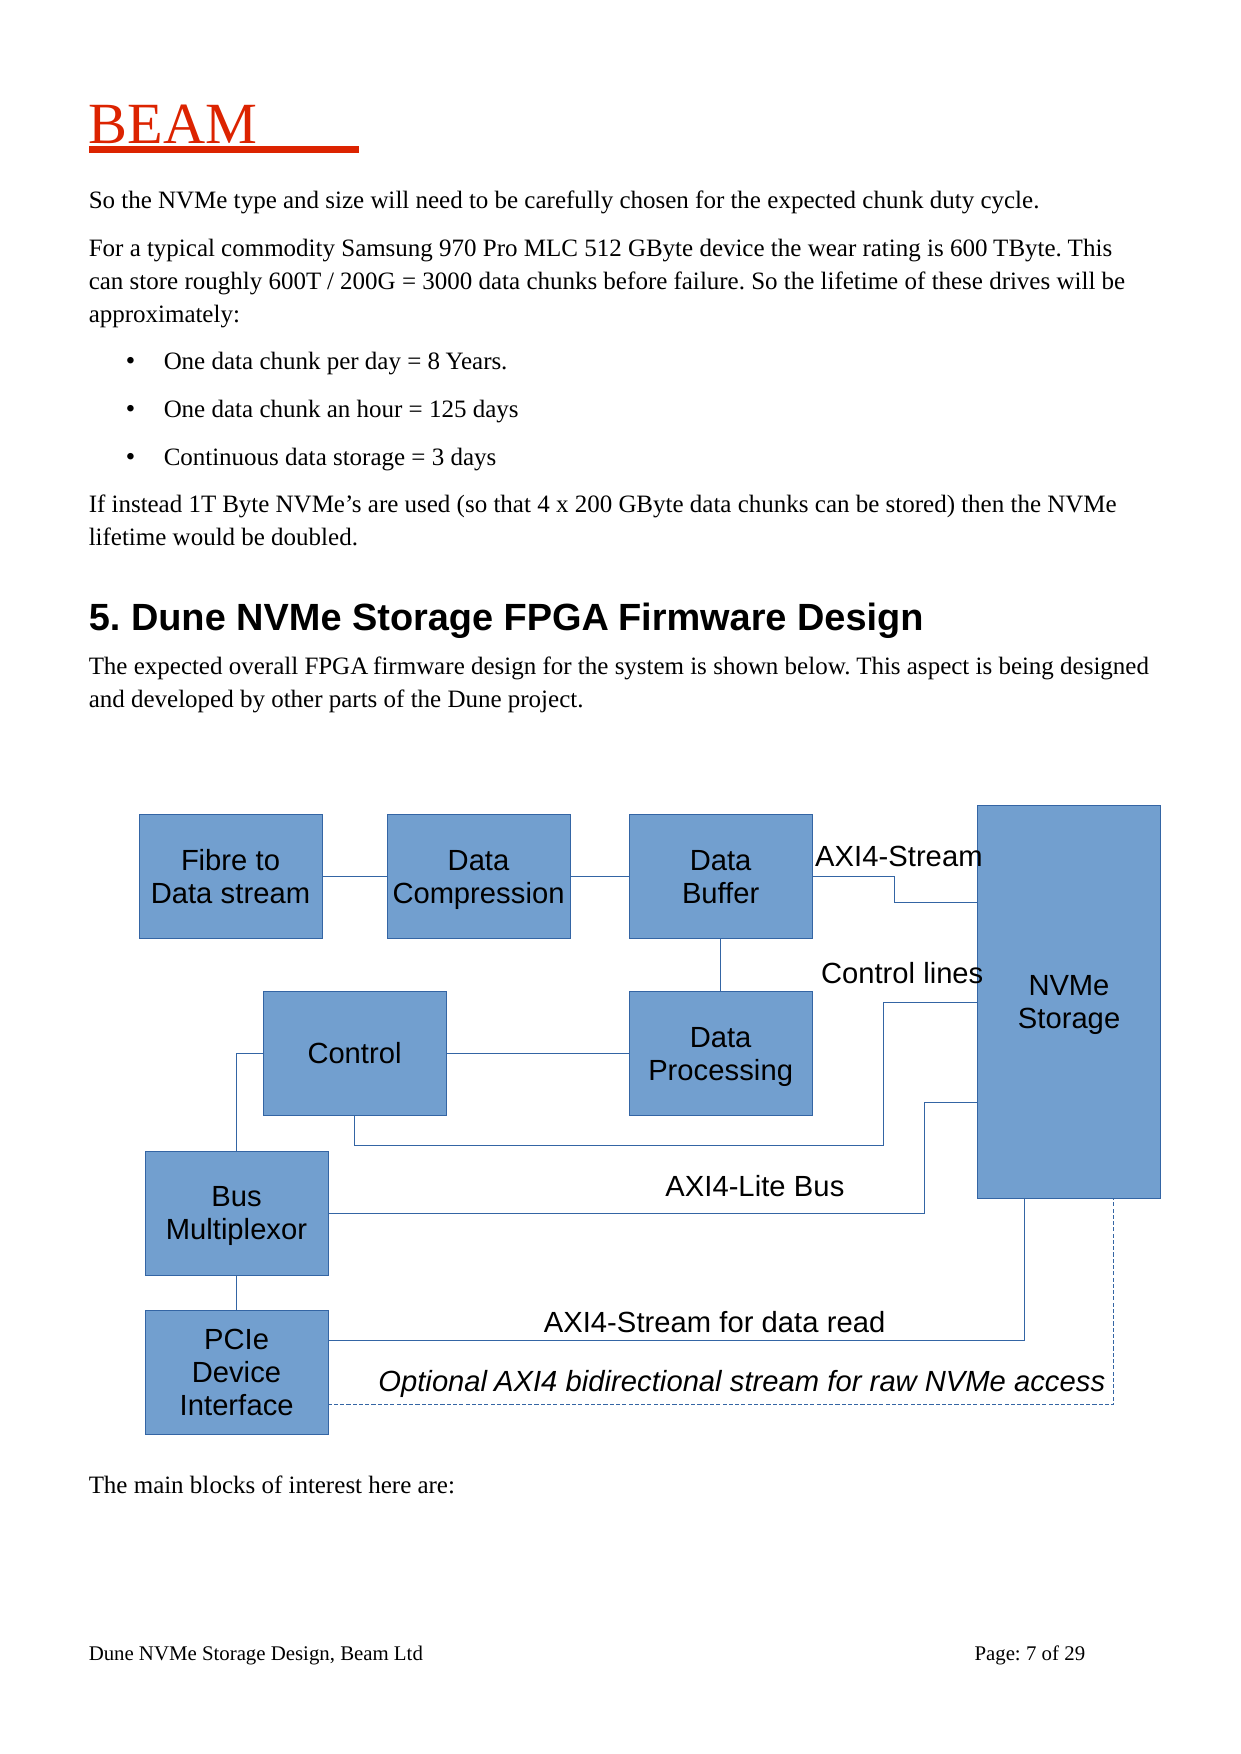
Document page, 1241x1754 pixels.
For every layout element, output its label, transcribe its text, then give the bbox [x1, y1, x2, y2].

text So the NVMe type and size will need to be carefully chosen for the expected chunk duty cycle. [88, 185, 1152, 214]
text For a typical commodity Samsung 970 Pro MLC 512 GByte device the wear rating is 600 TByte. This can store roughly 600T / 200G = 3000 data chunks before failure. So the lifetime of these drives will be approximately: [88, 233, 1152, 327]
list One data chunk per day = 8 Years. [126, 346, 1152, 375]
text If instead 1T Byte NVMe’s are used (so that 4 x 200 GByte data chunks can be stored) then the NVMe lifetime would be doubled. [88, 489, 1152, 551]
text The main blocks of interest here are: [88, 1466, 1152, 1499]
list One data chunk an hour = 125 days [126, 394, 1152, 423]
text The expected overall FPGA firmware design for the system is shown below. This aspect is being designed and developed by other parts of the Dune project. [88, 651, 1152, 713]
subtitle Dune NVMe Storage FPGA Firmware Design [88, 595, 1152, 638]
list Continuous data storage = 3 days [126, 442, 1152, 470]
